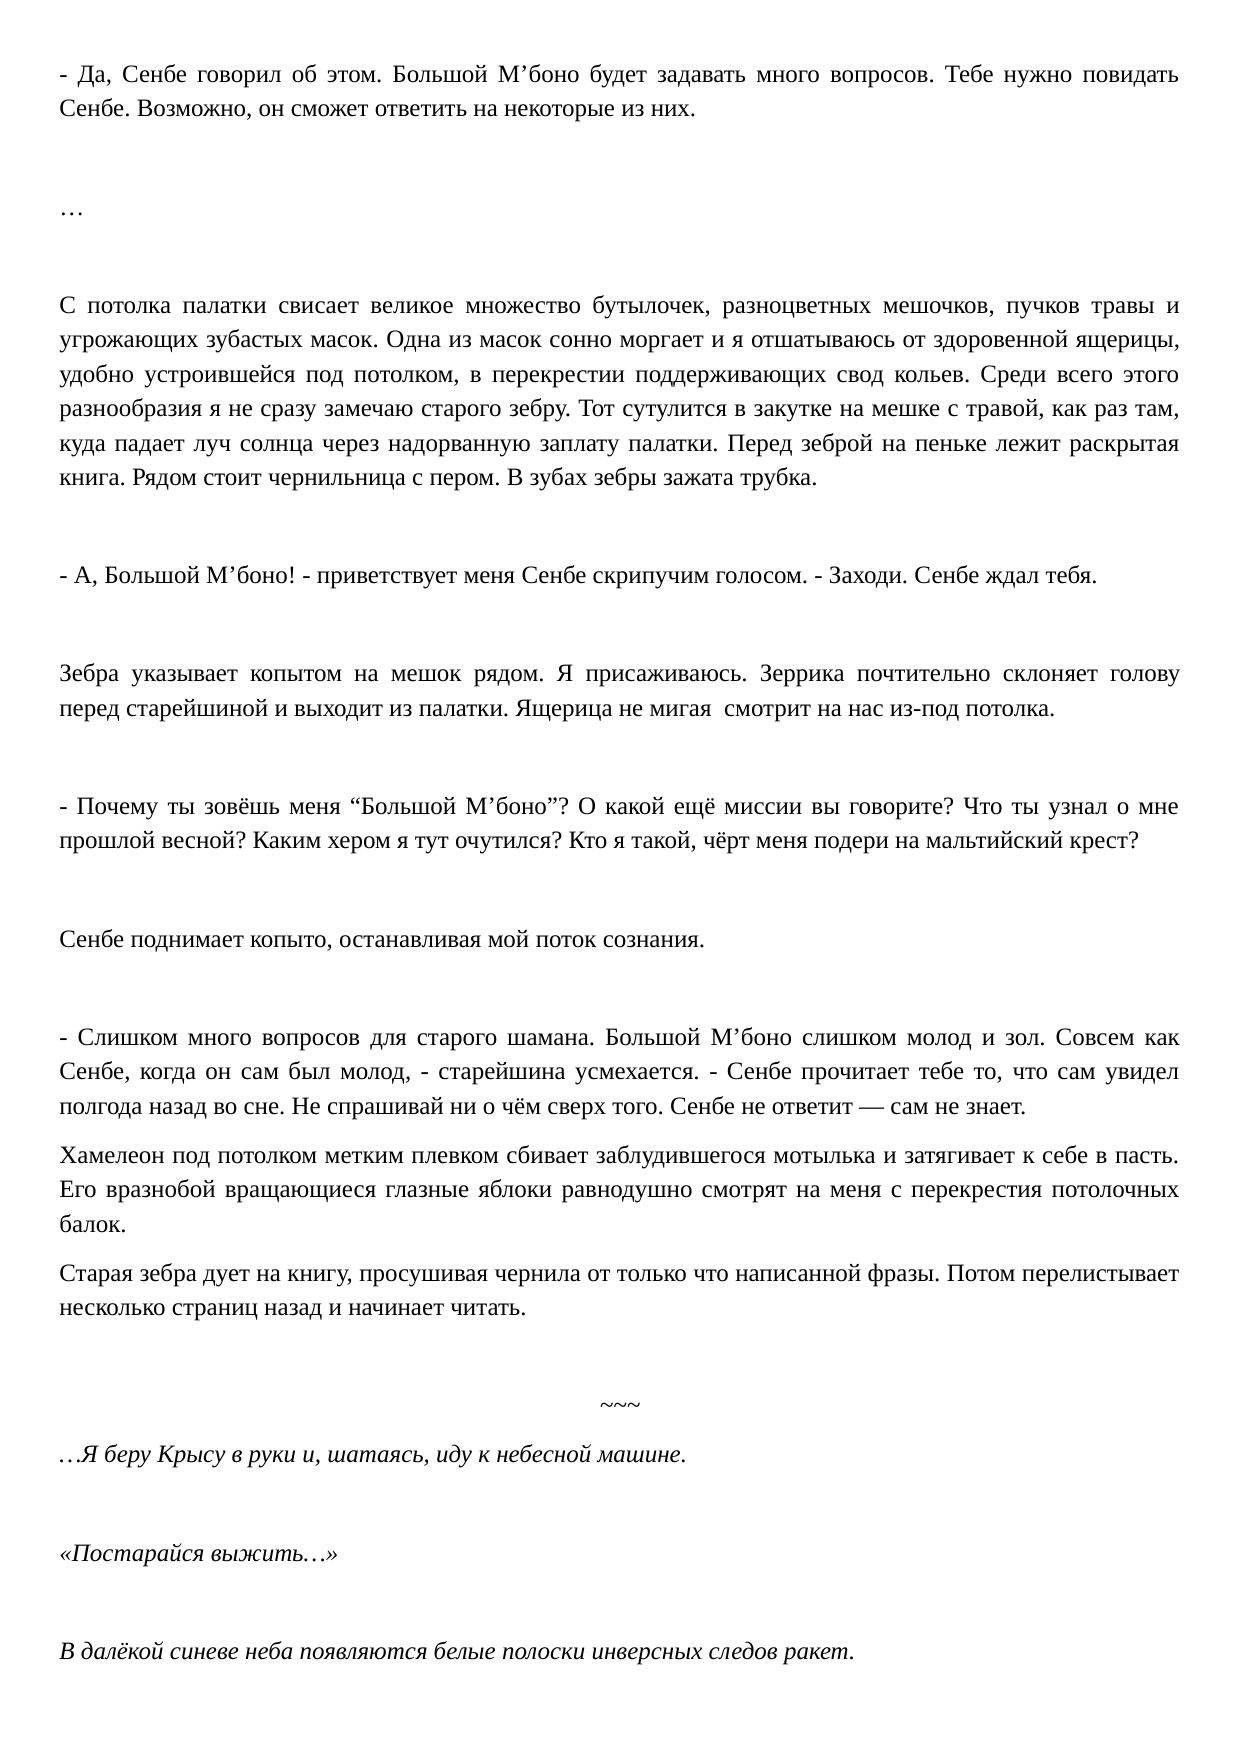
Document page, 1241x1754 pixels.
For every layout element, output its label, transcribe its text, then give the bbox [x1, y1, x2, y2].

text …Я беру Крысу в руки и, шатаясь, иду к небесной машине. [59, 1439, 1181, 1468]
text - Слишком много вопросов для старого шамана. Большой М’боно слишком молод и зол. Совсем как Сенбе, когда он сам был молод, - старейшина усмехается. - Сенбе прочитает тебе то, что сам увидел полгода назад во сне. Не спрашивай ни о чём сверх того. Сенбе не ответит — сам не знает. [59, 1022, 1181, 1119]
text … [59, 192, 1181, 220]
text В далёкой синеве неба появляются белые полоски инверсных следов ракет. [59, 1636, 1181, 1664]
text - Да, Сенбе говорил об этом. Большой М’боно будет задавать много вопросов. Тебе нужно повидать Сенбе. Возможно, он сможет ответить на некоторые из них. [59, 59, 1181, 122]
text - Почему ты зовёшь меня “Большой М’боно”? О какой ещё миссии вы говорите? Что ты узнал о мне прошлой весной? Каким хером я тут очутился? Кто я такой, чёрт меня подери на мальтийский крест? [59, 791, 1181, 854]
text «Постарайся выжить…» [59, 1538, 1181, 1566]
text ~~~ [59, 1390, 1181, 1419]
text С потолка палатки свисает великое множество бутылочек, разноцветных мешочков, пучков травы и угрожающих зубастых масок. Одна из масок сонно моргает и я отшатываюсь от здоровенной ящерицы, удобно устроившейся под потолком, в перекрестии поддерживающих свод кольев. Среди всего этого разнообразия я не сразу замечаю старого зебру. Тот сутулится в закутке на мешке с травой, как раз там, куда падает луч солнца через надорванную заплату палатки. Перед зеброй на пеньке лежит раскрытая книга. Рядом стоит чернильница с пером. В зубах зебры зажата трубка. [59, 290, 1181, 491]
text Сенбе поднимает копыто, останавливая мой поток сознания. [59, 924, 1181, 952]
text Зебра указывает копытом на мешок рядом. Я присаживаюсь. Зеррика почтительно склоняет голову перед старейшиной и выходит из палатки. Ящерица не мигая смотрит на нас из-под потолка. [59, 658, 1181, 722]
text Хамелеон под потолком метким плевком сбивает заблудившегося мотылька и затягивает к себе в пасть. Его вразнобой вращающиеся глазные яблоки равнодушно смотрят на меня с перекрестия потолочных балок. [59, 1140, 1181, 1237]
text Старая зебра дует на книгу, просушивая чернила от только что написанной фразы. Потом перелистывает несколько страниц назад и начинает читать. [59, 1258, 1181, 1321]
text - А, Большой М’боно! - приветствует меня Сенбе скрипучим голосом. - Заходи. Сенбе ждал тебя. [59, 560, 1181, 589]
